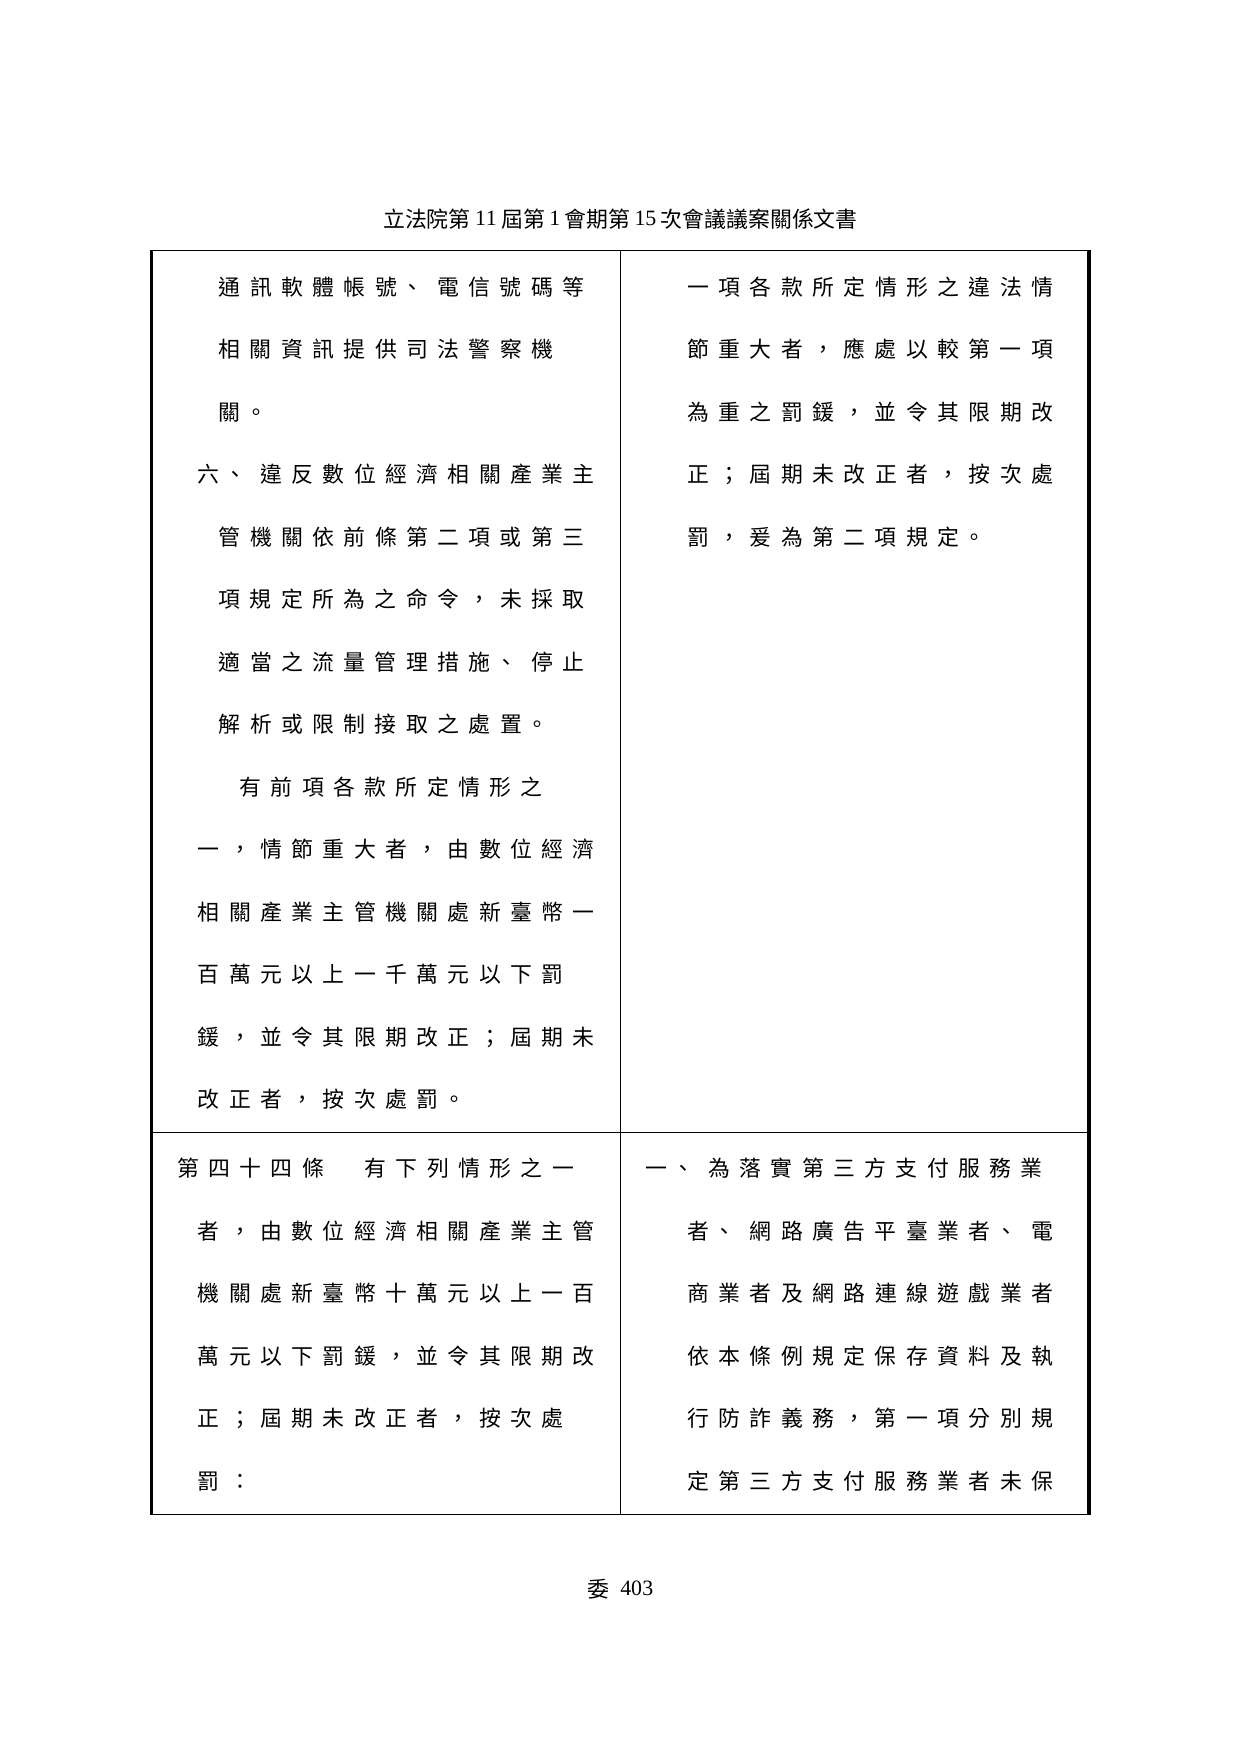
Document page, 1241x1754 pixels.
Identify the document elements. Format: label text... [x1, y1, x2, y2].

table_cell 一、為落實第三方支付服務業者、網路廣告平臺業者、電商業者及網路連線遊戲業者依本條例規定保存資料及執行防詐義務，第一項分別規定第三方支付服務業者未保 [621, 1133, 1087, 1514]
table_cell 第四十四條 有下列情形之一者，由數位經濟相關產業主管機關處新臺幣十萬元以上一百萬元以下罰鍰，並令其限期改正；屆期未改正者，按次處罰： [153, 1133, 620, 1514]
table_cell 一項各款所定情形之違法情節重大者，應處以較第一項為重之罰鍰，並令其限期改正；屆期未改正者，按次處罰，爰為第二項規定。 [621, 251, 1087, 1132]
table_cell 通訊軟體帳號、電信號碼等相關資訊提供司法警察機關。 六、違反數位經濟相關產業主管機關依前條第二項或第三項規定所為之命令，未採取適當之流量管理措施、停止解析或限制接取之處置。 有前項各款所定情形之一，情節重大者，由數位經濟相關產業主管機關處新臺幣一百萬元以上一千萬元以下罰鍰，並令其限期改正；屆期未改正者，按次處罰。 [153, 251, 620, 1132]
